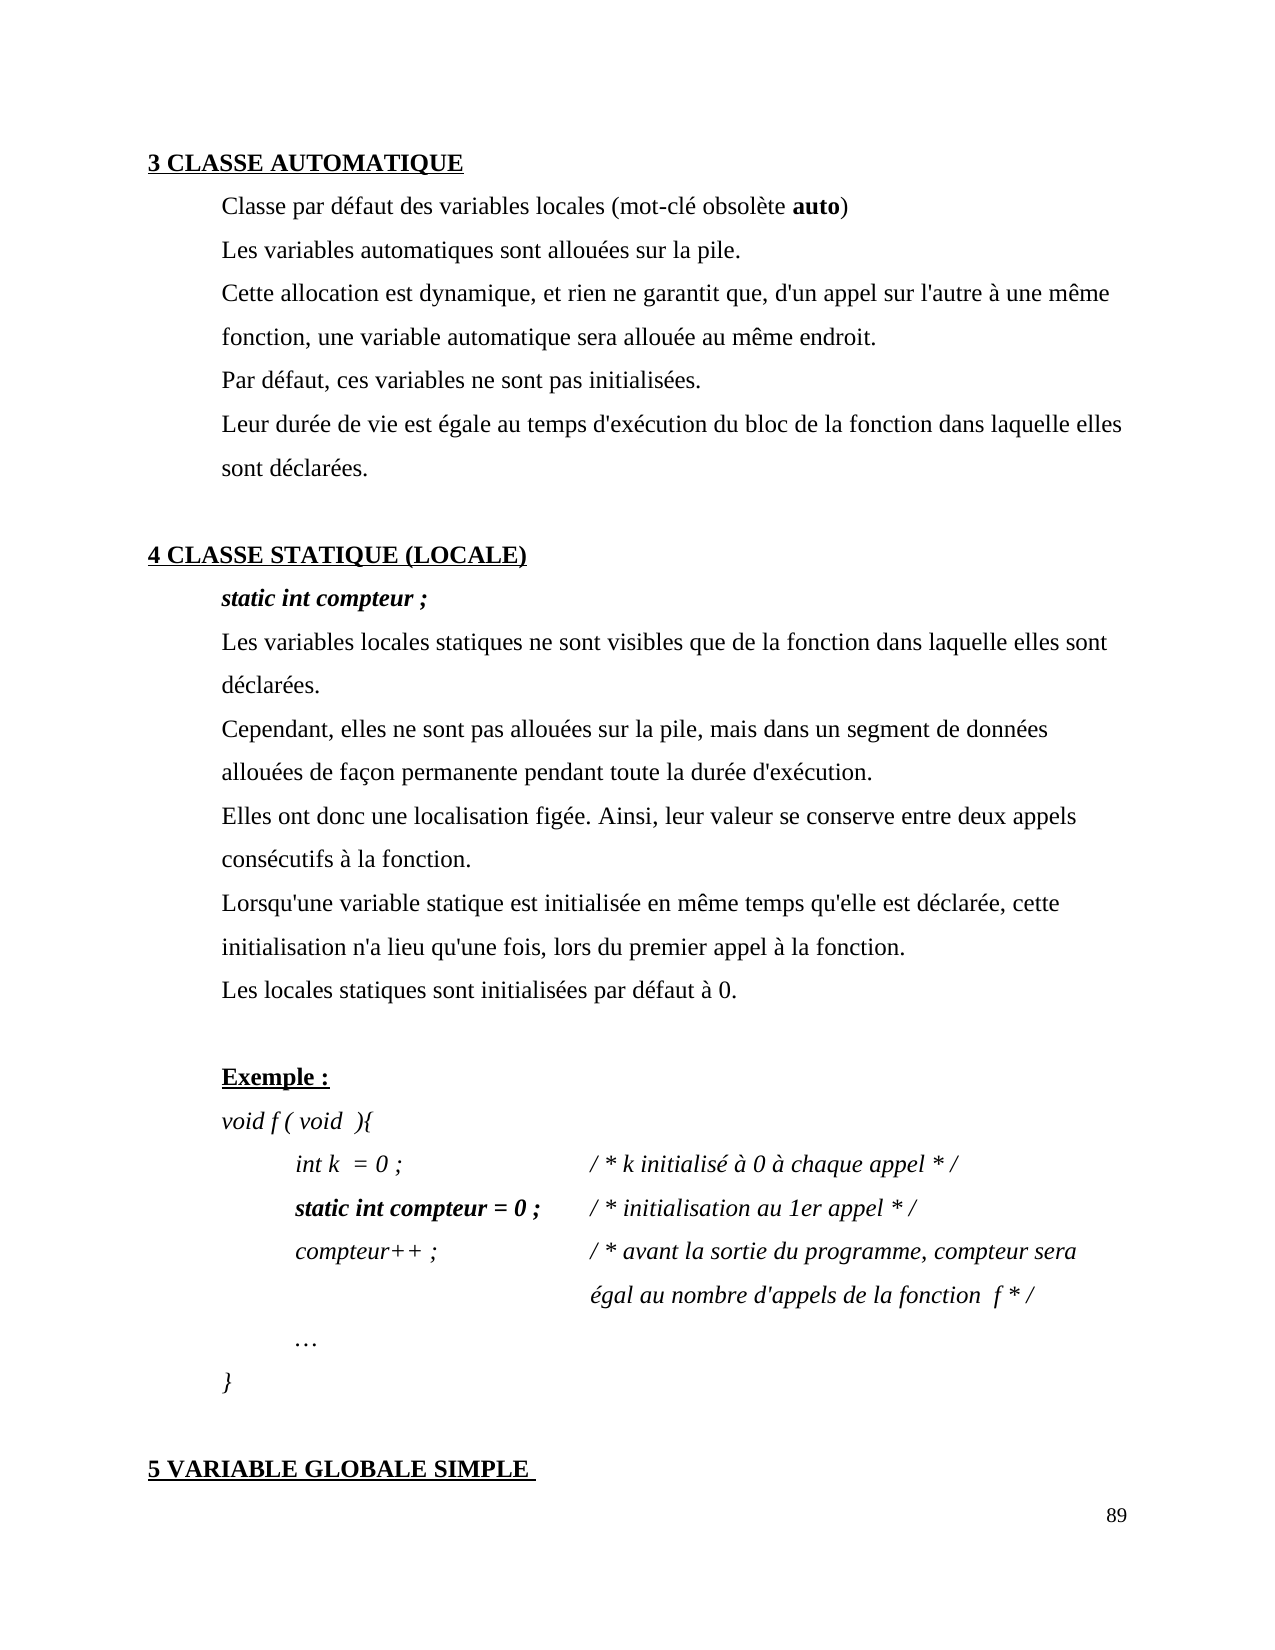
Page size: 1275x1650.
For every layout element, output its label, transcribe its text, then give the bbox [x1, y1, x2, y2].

text … [221, 1323, 1127, 1352]
text int k = 0 ; / * k initialisé à 0 à chaque appel * / [221, 1149, 1127, 1178]
text Les variables automatiques sont allouées sur la pile. [221, 235, 1127, 264]
text static int compteur = 0 ; / * initialisation au 1er appel * / [221, 1193, 1127, 1222]
text Les variables locales statiques ne sont visibles que de la fonction dans laquelle elles sont déclarées. [221, 627, 1127, 699]
text static int compteur ; [221, 583, 1127, 612]
text } [148, 1367, 1127, 1396]
text 5 variable globale simple [148, 1454, 1127, 1483]
text Lorsqu'une variable statique est initialisée en même temps qu'elle est déclarée, cette initialisation n'a lieu qu'une fois, lors du premier appel à la fonction. [221, 888, 1127, 960]
text compteur++ ; / * avant la sortie du programme, compteur sera [295, 1236, 1127, 1265]
text void f ( void ){ [148, 1106, 1127, 1134]
text égal au nombre d'appels de la fonction f * / [516, 1280, 1127, 1309]
text Cependant, elles ne sont pas allouées sur la pile, mais dans un segment de données allouées de façon permanente pendant toute la durée d'exécution. [221, 714, 1127, 786]
text 4 Classe statique (locale) [148, 539, 1127, 568]
text Exemple : [148, 1062, 1127, 1091]
text Leur durée de vie est égale au temps d'exécution du bloc de la fonction dans laquelle elles sont déclarées. [221, 409, 1127, 481]
text Par défaut, ces variables ne sont pas initialisées. [221, 365, 1127, 394]
text Les locales statiques sont initialisées par défaut à 0. [221, 975, 1127, 1004]
text Cette allocation est dynamique, et rien ne garantit que, d'un appel sur l'autre à une même fonction, une variable automatique sera allouée au même endroit. [221, 278, 1127, 351]
text Classe par défaut des variables locales (mot-clé obsolète auto) [221, 191, 1127, 220]
text 3 Classe automatique [148, 148, 1127, 177]
text Elles ont donc une localisation figée. Ainsi, leur valeur se conserve entre deux appels consécutifs à la fonction. [221, 801, 1127, 873]
